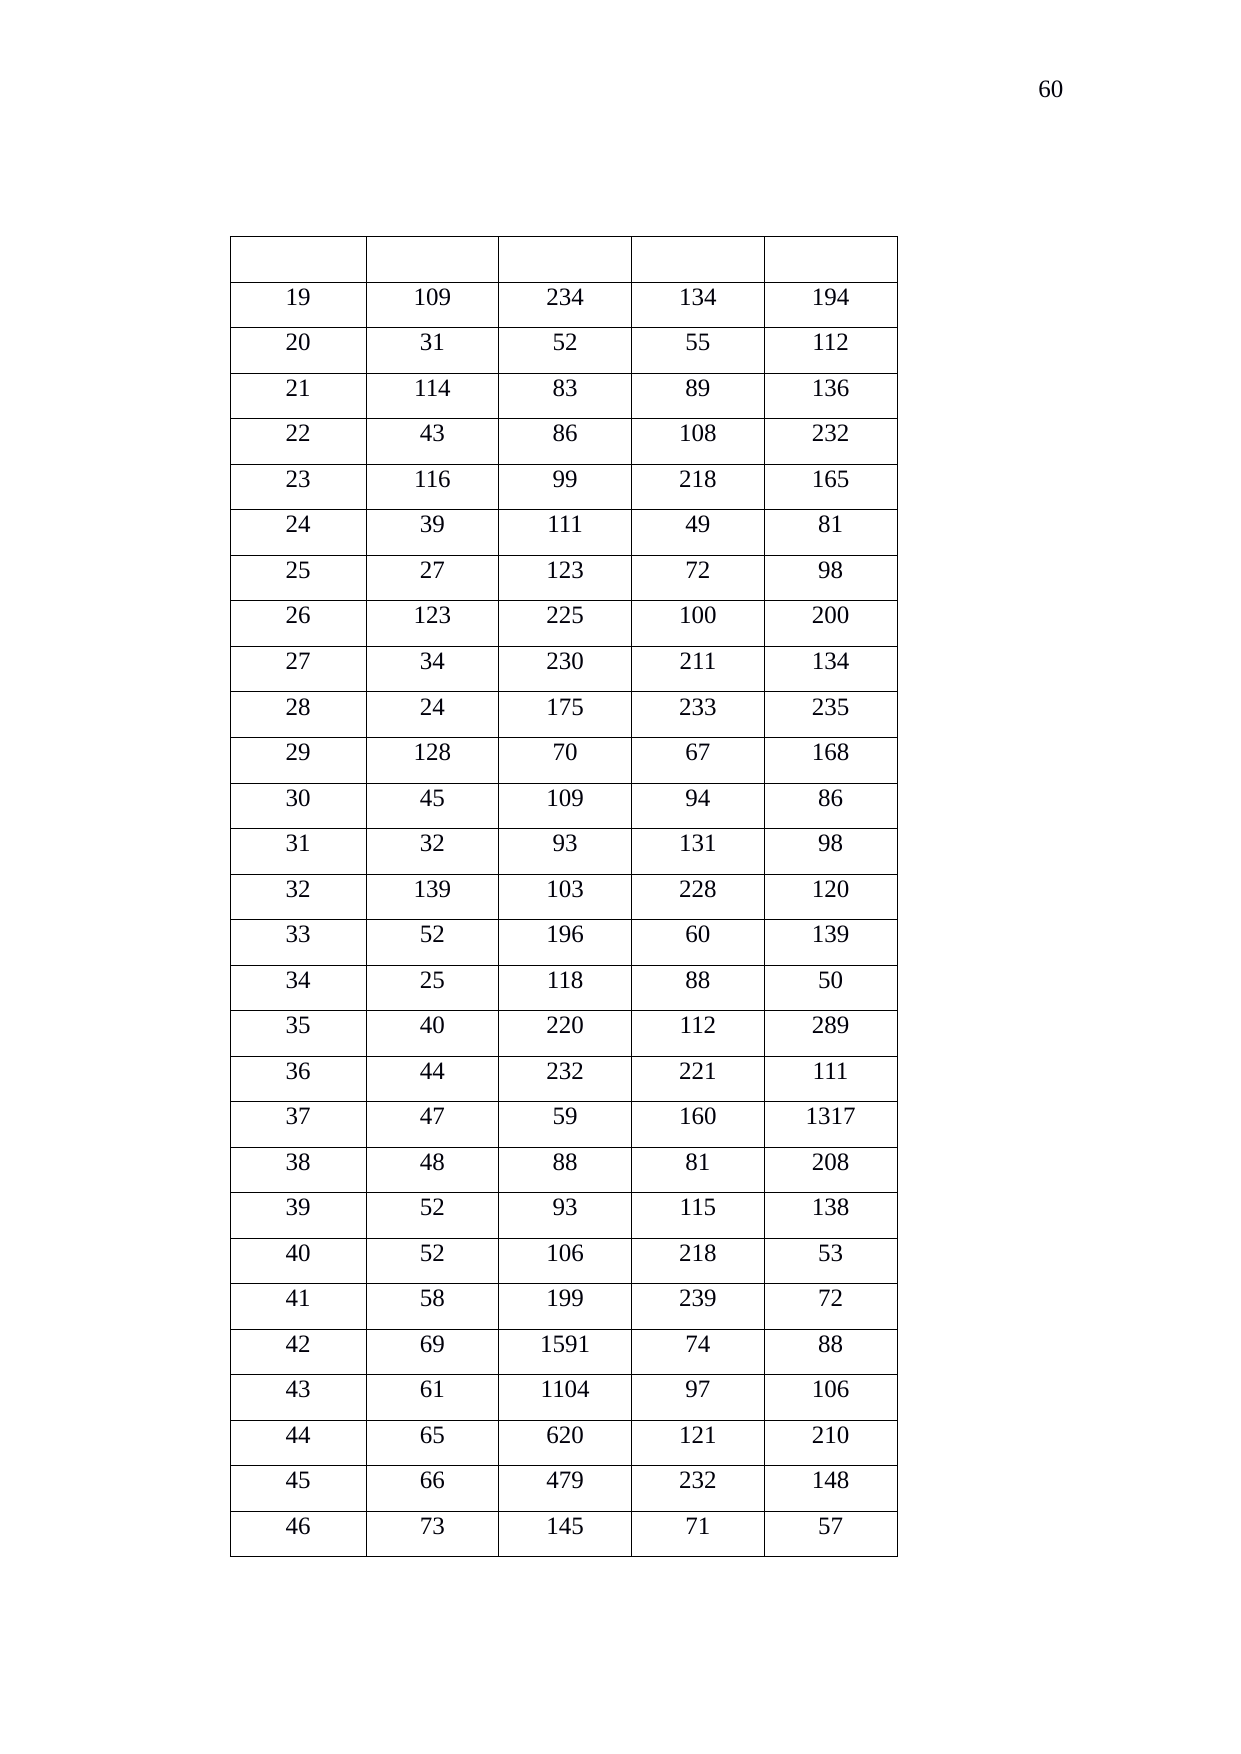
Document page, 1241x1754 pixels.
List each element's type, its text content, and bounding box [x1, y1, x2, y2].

table_cell [231, 237, 366, 282]
table_cell [367, 237, 498, 282]
table_cell 136 [765, 374, 897, 418]
table_cell 479 [499, 1466, 631, 1511]
table_cell 228 [632, 875, 764, 919]
table_cell 218 [632, 1239, 764, 1283]
table_cell 289 [765, 1011, 897, 1056]
table_cell 33 [231, 920, 366, 964]
table_cell 81 [632, 1148, 764, 1192]
table_cell 40 [231, 1239, 366, 1283]
table_cell 93 [499, 829, 631, 873]
table_cell 108 [632, 419, 764, 464]
table_cell 47 [367, 1102, 498, 1147]
table_cell 620 [499, 1421, 631, 1465]
table_cell 59 [499, 1102, 631, 1147]
table_cell 1317 [765, 1102, 897, 1147]
table_cell 98 [765, 556, 897, 600]
table_cell 43 [231, 1375, 366, 1420]
table_cell 210 [765, 1421, 897, 1465]
table_cell 106 [499, 1239, 631, 1283]
table_cell 194 [765, 283, 897, 327]
table_cell 42 [231, 1330, 366, 1374]
table_cell 239 [632, 1284, 764, 1329]
table_cell 49 [632, 510, 764, 555]
table_cell 234 [499, 283, 631, 327]
table_cell 31 [231, 829, 366, 873]
table_cell 134 [632, 283, 764, 327]
table_cell 232 [632, 1466, 764, 1511]
table_cell 43 [367, 419, 498, 464]
table_cell 22 [231, 419, 366, 464]
table_cell 52 [499, 328, 631, 373]
table_cell [499, 237, 631, 282]
table_cell 27 [367, 556, 498, 600]
table_cell 45 [231, 1466, 366, 1511]
table_cell 99 [499, 465, 631, 509]
table_cell 29 [231, 738, 366, 782]
table_cell 225 [499, 601, 631, 646]
table_cell 65 [367, 1421, 498, 1465]
table_cell 30 [231, 784, 366, 828]
table_cell 128 [367, 738, 498, 782]
table_cell 37 [231, 1102, 366, 1147]
table_cell 24 [367, 692, 498, 737]
table_cell 93 [499, 1193, 631, 1238]
table_cell 71 [632, 1512, 764, 1556]
table_cell 148 [765, 1466, 897, 1511]
table_cell 39 [367, 510, 498, 555]
table_cell 45 [367, 784, 498, 828]
table_cell 112 [632, 1011, 764, 1056]
table_cell 25 [231, 556, 366, 600]
table_cell 233 [632, 692, 764, 737]
table_cell 230 [499, 647, 631, 691]
table_cell 67 [632, 738, 764, 782]
table_cell 211 [632, 647, 764, 691]
table_cell 32 [367, 829, 498, 873]
table_cell 69 [367, 1330, 498, 1374]
table_cell 50 [765, 966, 897, 1010]
table_cell 86 [499, 419, 631, 464]
table_cell 106 [765, 1375, 897, 1420]
table_cell [632, 237, 764, 282]
table_cell 25 [367, 966, 498, 1010]
table_cell 1591 [499, 1330, 631, 1374]
table_cell 138 [765, 1193, 897, 1238]
table_cell 70 [499, 738, 631, 782]
table_cell 123 [367, 601, 498, 646]
table_cell 123 [499, 556, 631, 600]
table_cell 103 [499, 875, 631, 919]
table_cell 60 [632, 920, 764, 964]
table_cell 1104 [499, 1375, 631, 1420]
table_cell 48 [367, 1148, 498, 1192]
table_cell 39 [231, 1193, 366, 1238]
table_cell 121 [632, 1421, 764, 1465]
table_cell 53 [765, 1239, 897, 1283]
table_cell 35 [231, 1011, 366, 1056]
table_cell 109 [499, 784, 631, 828]
table_cell 81 [765, 510, 897, 555]
table_cell 38 [231, 1148, 366, 1192]
table_cell 41 [231, 1284, 366, 1329]
table_cell 120 [765, 875, 897, 919]
table_cell 218 [632, 465, 764, 509]
table_cell 36 [231, 1057, 366, 1101]
table_cell 111 [765, 1057, 897, 1101]
table_cell 32 [231, 875, 366, 919]
table_cell 73 [367, 1512, 498, 1556]
table_cell 208 [765, 1148, 897, 1192]
table_cell 116 [367, 465, 498, 509]
table_cell 27 [231, 647, 366, 691]
table_cell 200 [765, 601, 897, 646]
table_cell 114 [367, 374, 498, 418]
table_cell [765, 237, 897, 282]
table_cell 44 [231, 1421, 366, 1465]
table_cell 52 [367, 1239, 498, 1283]
table_cell 98 [765, 829, 897, 873]
table_cell 100 [632, 601, 764, 646]
table_cell 199 [499, 1284, 631, 1329]
table_cell 46 [231, 1512, 366, 1556]
table_cell 52 [367, 920, 498, 964]
table_cell 221 [632, 1057, 764, 1101]
table_cell 145 [499, 1512, 631, 1556]
table_cell 235 [765, 692, 897, 737]
table_cell 118 [499, 966, 631, 1010]
table_cell 57 [765, 1512, 897, 1556]
table_cell 20 [231, 328, 366, 373]
table_cell 34 [231, 966, 366, 1010]
table_cell 111 [499, 510, 631, 555]
table_cell 74 [632, 1330, 764, 1374]
table_cell 31 [367, 328, 498, 373]
table_cell 97 [632, 1375, 764, 1420]
table_cell 160 [632, 1102, 764, 1147]
table_cell 34 [367, 647, 498, 691]
table_cell 220 [499, 1011, 631, 1056]
table_cell 72 [632, 556, 764, 600]
table_cell 83 [499, 374, 631, 418]
table_cell 131 [632, 829, 764, 873]
table_cell 112 [765, 328, 897, 373]
table_cell 88 [499, 1148, 631, 1192]
table_cell 115 [632, 1193, 764, 1238]
table_cell 139 [765, 920, 897, 964]
table_cell 19 [231, 283, 366, 327]
table_cell 232 [765, 419, 897, 464]
table_cell 24 [231, 510, 366, 555]
table_cell 72 [765, 1284, 897, 1329]
table_cell 196 [499, 920, 631, 964]
table_cell 88 [632, 966, 764, 1010]
table_cell 21 [231, 374, 366, 418]
table_cell 175 [499, 692, 631, 737]
table_cell 88 [765, 1330, 897, 1374]
table_cell 66 [367, 1466, 498, 1511]
table_cell 58 [367, 1284, 498, 1329]
table_cell 232 [499, 1057, 631, 1101]
table_cell 94 [632, 784, 764, 828]
table_cell 40 [367, 1011, 498, 1056]
table_cell 134 [765, 647, 897, 691]
table_cell 165 [765, 465, 897, 509]
table_cell 28 [231, 692, 366, 737]
table_cell 86 [765, 784, 897, 828]
table_cell 55 [632, 328, 764, 373]
table_cell 52 [367, 1193, 498, 1238]
table_cell 139 [367, 875, 498, 919]
table_cell 23 [231, 465, 366, 509]
table_cell 44 [367, 1057, 498, 1101]
table_cell 26 [231, 601, 366, 646]
table_cell 61 [367, 1375, 498, 1420]
table_cell 109 [367, 283, 498, 327]
table_cell 89 [632, 374, 764, 418]
table_cell 168 [765, 738, 897, 782]
